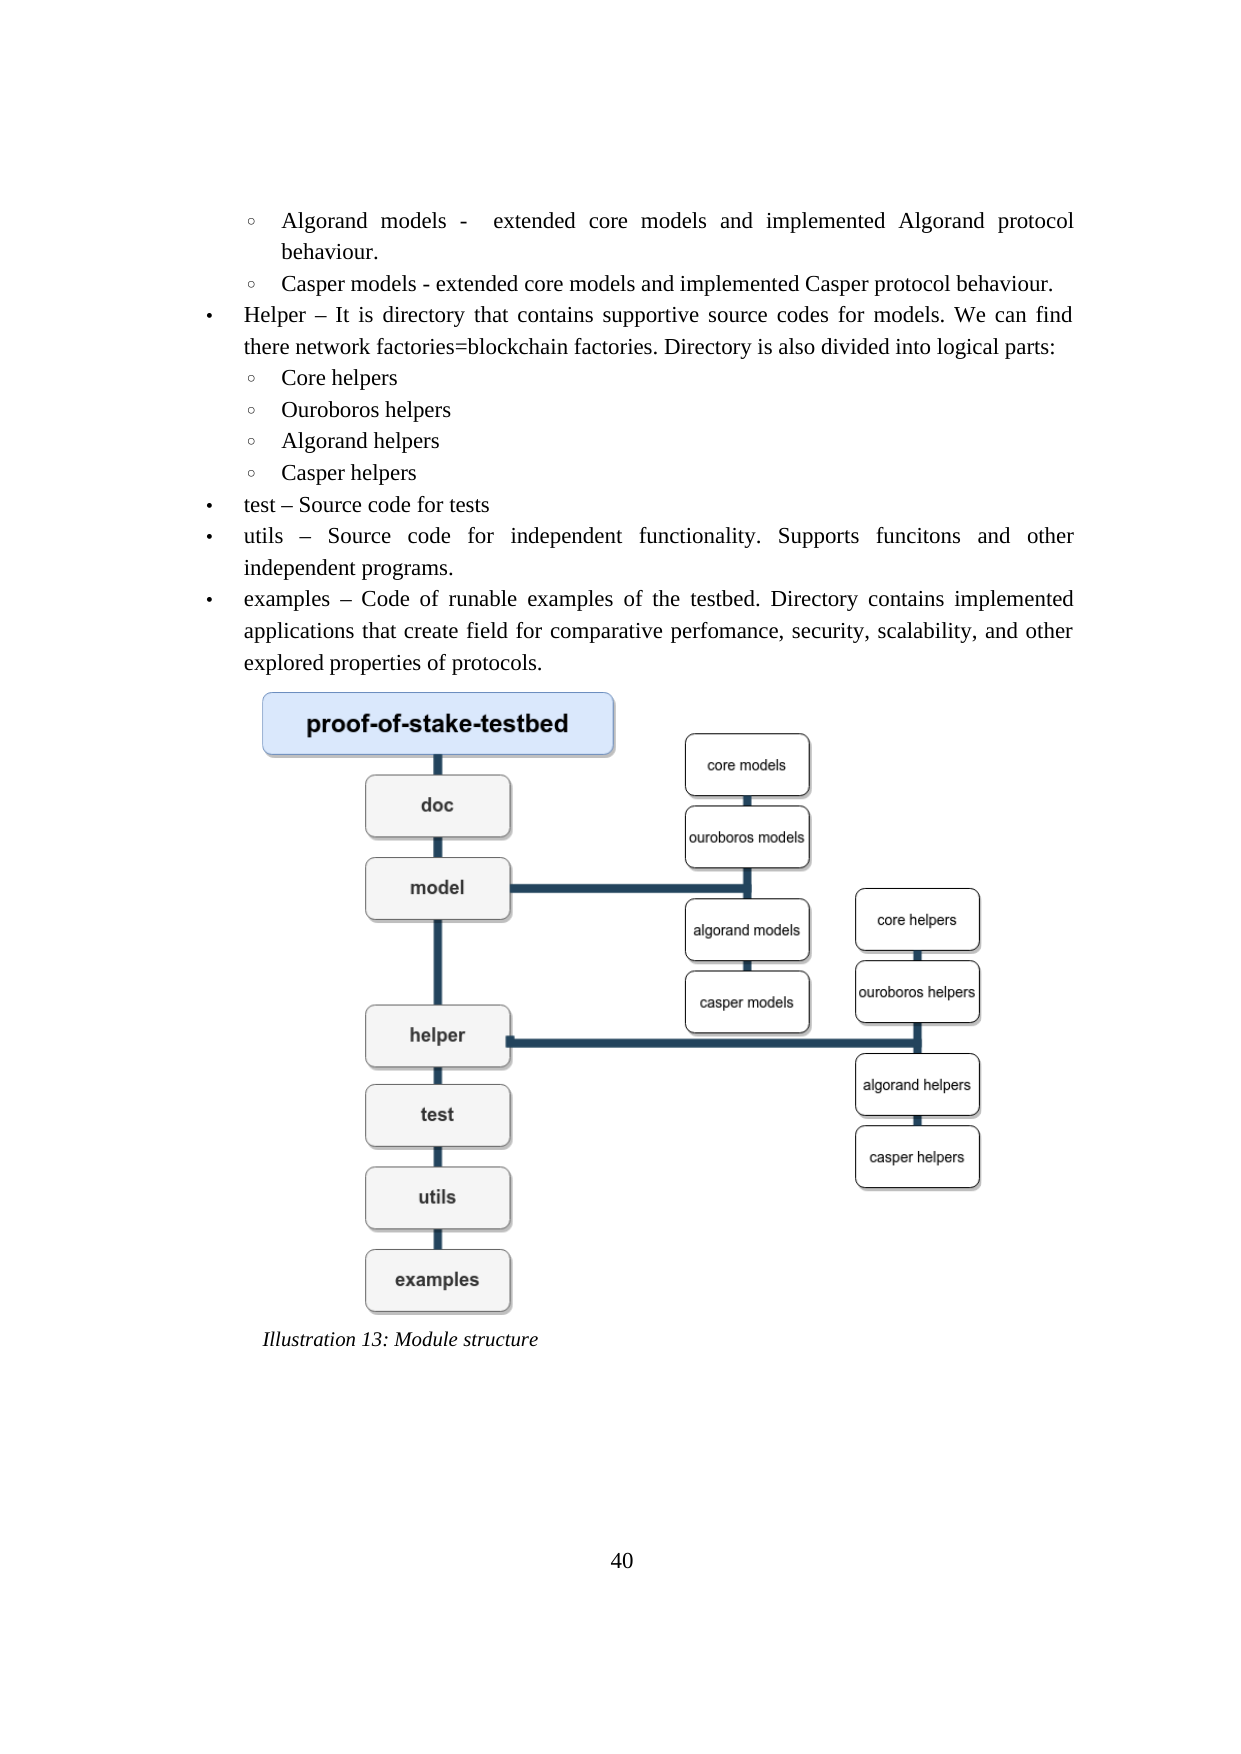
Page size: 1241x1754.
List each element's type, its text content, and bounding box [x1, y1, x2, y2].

list examples – Code of runable examples of the testbed. Directory contains implemented applications that create field for comparative perfomance, security, scalability, and other explored properties of protocols. [206, 585, 1075, 675]
list test – Source code for tests [206, 491, 1075, 517]
picture [262, 692, 982, 1315]
text Illustration 13: Module structure [262, 1315, 981, 1351]
list Casper models - extended core models and implemented Casper protocol behaviour. [244, 270, 1075, 296]
list Algorand helpers [244, 428, 1075, 454]
list Algorand models - extended core models and implemented Algorand protocol behaviour. [244, 207, 1075, 264]
list Helper – It is directory that contains supportive source codes for models. We can find there network factories=blockchain factories. Directory is also divided into logical parts: [206, 301, 1075, 359]
list Casper helpers [244, 459, 1075, 486]
list Core helpers [244, 364, 1075, 391]
list utils – Source code for independent functionality. Supports funcitons and other independent programs. [206, 522, 1075, 580]
list Ouroboros helpers [244, 396, 1075, 422]
